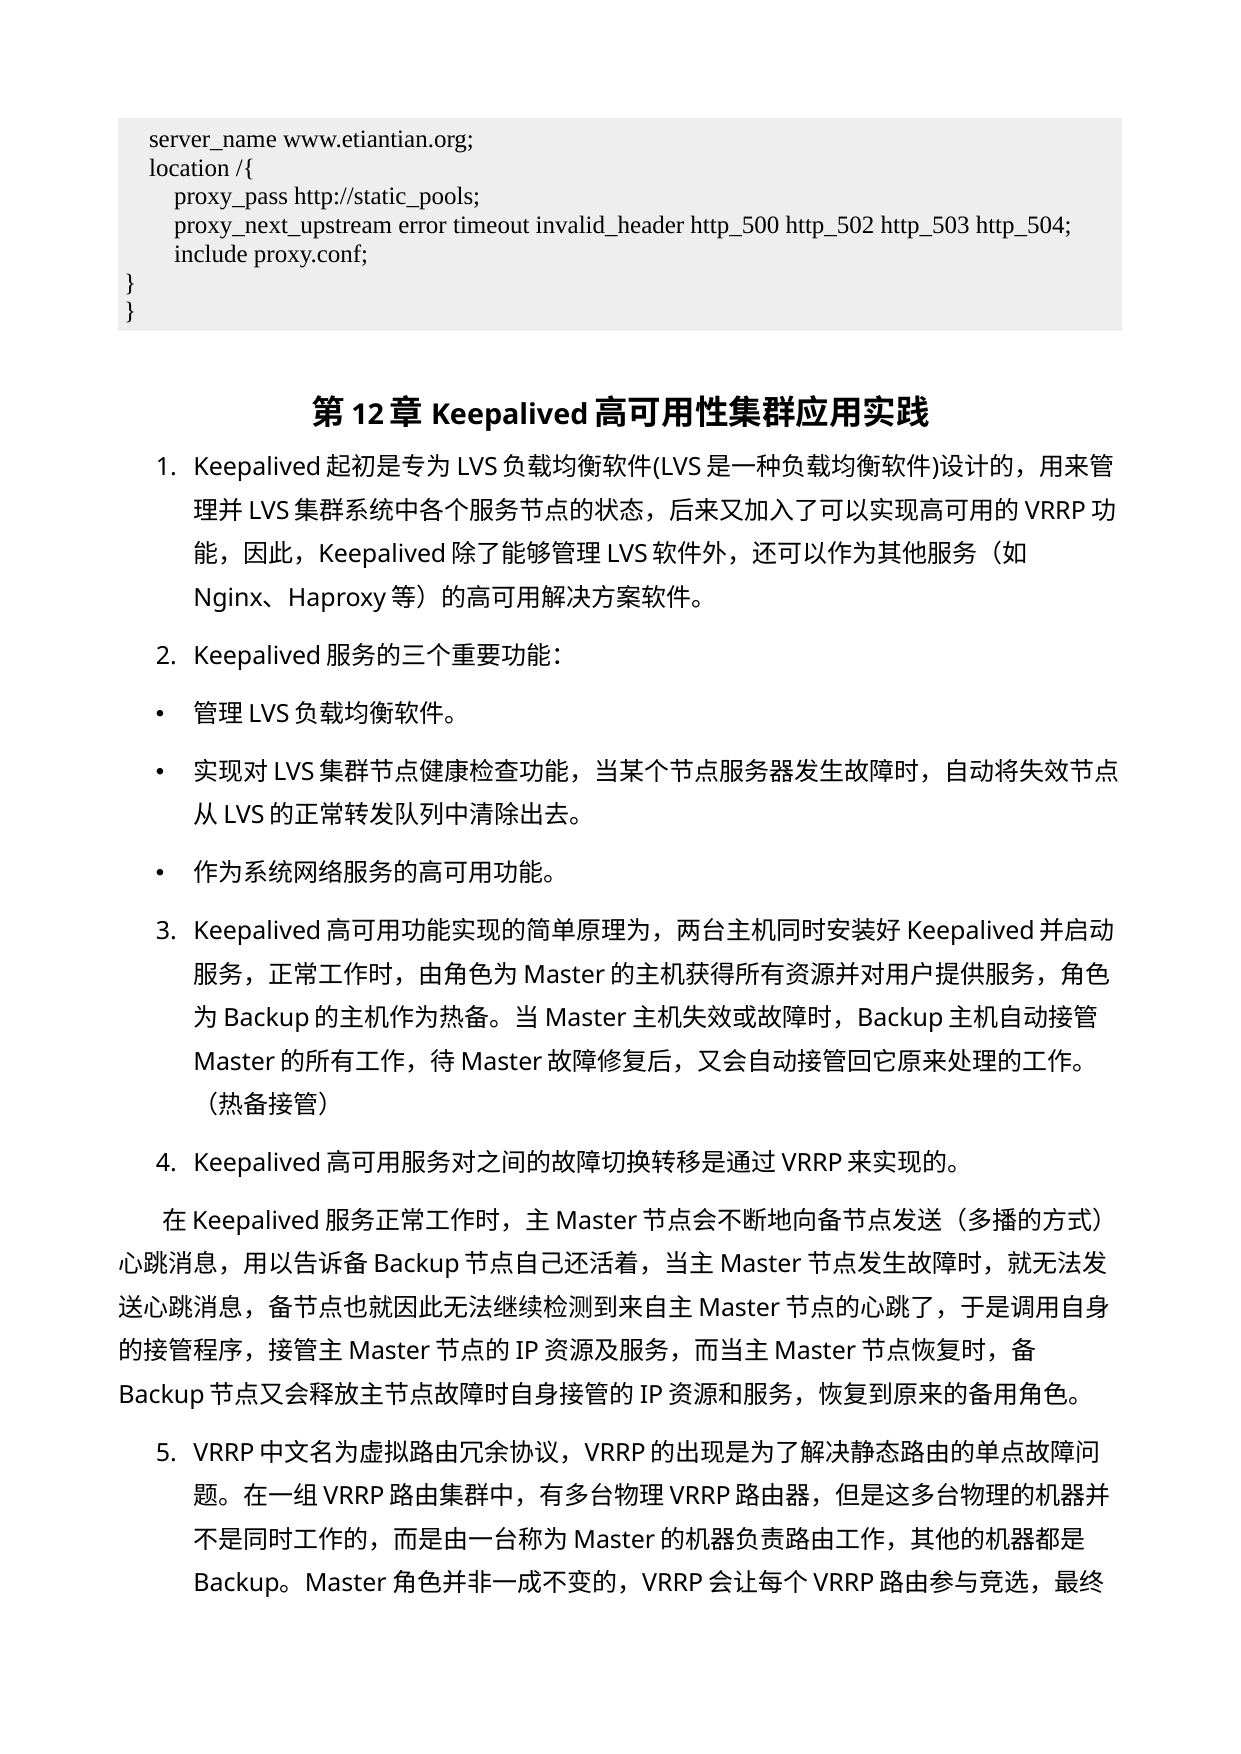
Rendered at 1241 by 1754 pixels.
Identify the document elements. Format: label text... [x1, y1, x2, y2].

text 在Keepalived服务正常工作时，主Master节点会不断地向备节点发送（多播的方式）心跳消息，用以告诉备Backup节点自己还活着，当主Master节点发生故障时，就无法发送心跳消息，备节点也就因此无法继续检测到来自主Master节点的心跳了，于是调用自身的接管程序，接管主Master节点的IP资源及服务，而当主Master节点恢复时，备Backup节点又会释放主节点故障时自身接管的IP资源和服务，恢复到原来的备用角色。 [118, 1200, 1122, 1410]
subtitle 第12章 Keepalived高可用性集群应用实践 [118, 386, 1122, 434]
list 作为系统网络服务的高可用功能。 [156, 853, 1122, 889]
list Keepalived起初是专为LVS负载均衡软件(LVS是一种负载均衡软件)设计的，用来管理并LVS集群系统中各个服务节点的状态，后来又加入了可以实现高可用的VRRP功能，因此，Keepalived除了能够管理LVS软件外，还可以作为其他服务（如Nginx、Haproxy等）的高可用解决方案软件。 [156, 447, 1122, 613]
table_header server_name www.etiantian.org; location /{ proxy_pass http://static_pools; proxy_next_upstream error timeout invalid_header http_500 http_502 http_503 http_504; include proxy.conf; } } [118, 118, 1122, 331]
list 实现对LVS集群节点健康检查功能，当某个节点服务器发生故障时，自动将失效节点从LVS的正常转发队列中清除出去。 [156, 751, 1122, 831]
list VRRP中文名为虚拟路由冗余协议，VRRP的出现是为了解决静态路由的单点故障问题。在一组VRRP路由集群中，有多台物理VRRP路由器，但是这多台物理的机器并不是同时工作的，而是由一台称为Master的机器负责路由工作，其他的机器都是Backup。Master角色并非一成不变的，VRRP会让每个VRRP路由参与竞选，最终 [156, 1432, 1122, 1599]
list 管理LVS负载均衡软件。 [156, 693, 1122, 729]
list Keepalived高可用服务对之间的故障切换转移是通过VRRP来实现的。 [156, 1142, 1122, 1179]
list Keepalived服务的三个重要功能： [156, 635, 1122, 671]
list Keepalived高可用功能实现的简单原理为，两台主机同时安装好Keepalived并启动服务，正常工作时，由角色为Master的主机获得所有资源并对用户提供服务，角色为Backup的主机作为热备。当Master主机失效或故障时，Backup主机自动接管Master的所有工作，待Master故障修复后，又会自动接管回它原来处理的工作。（热备接管） [156, 911, 1122, 1121]
